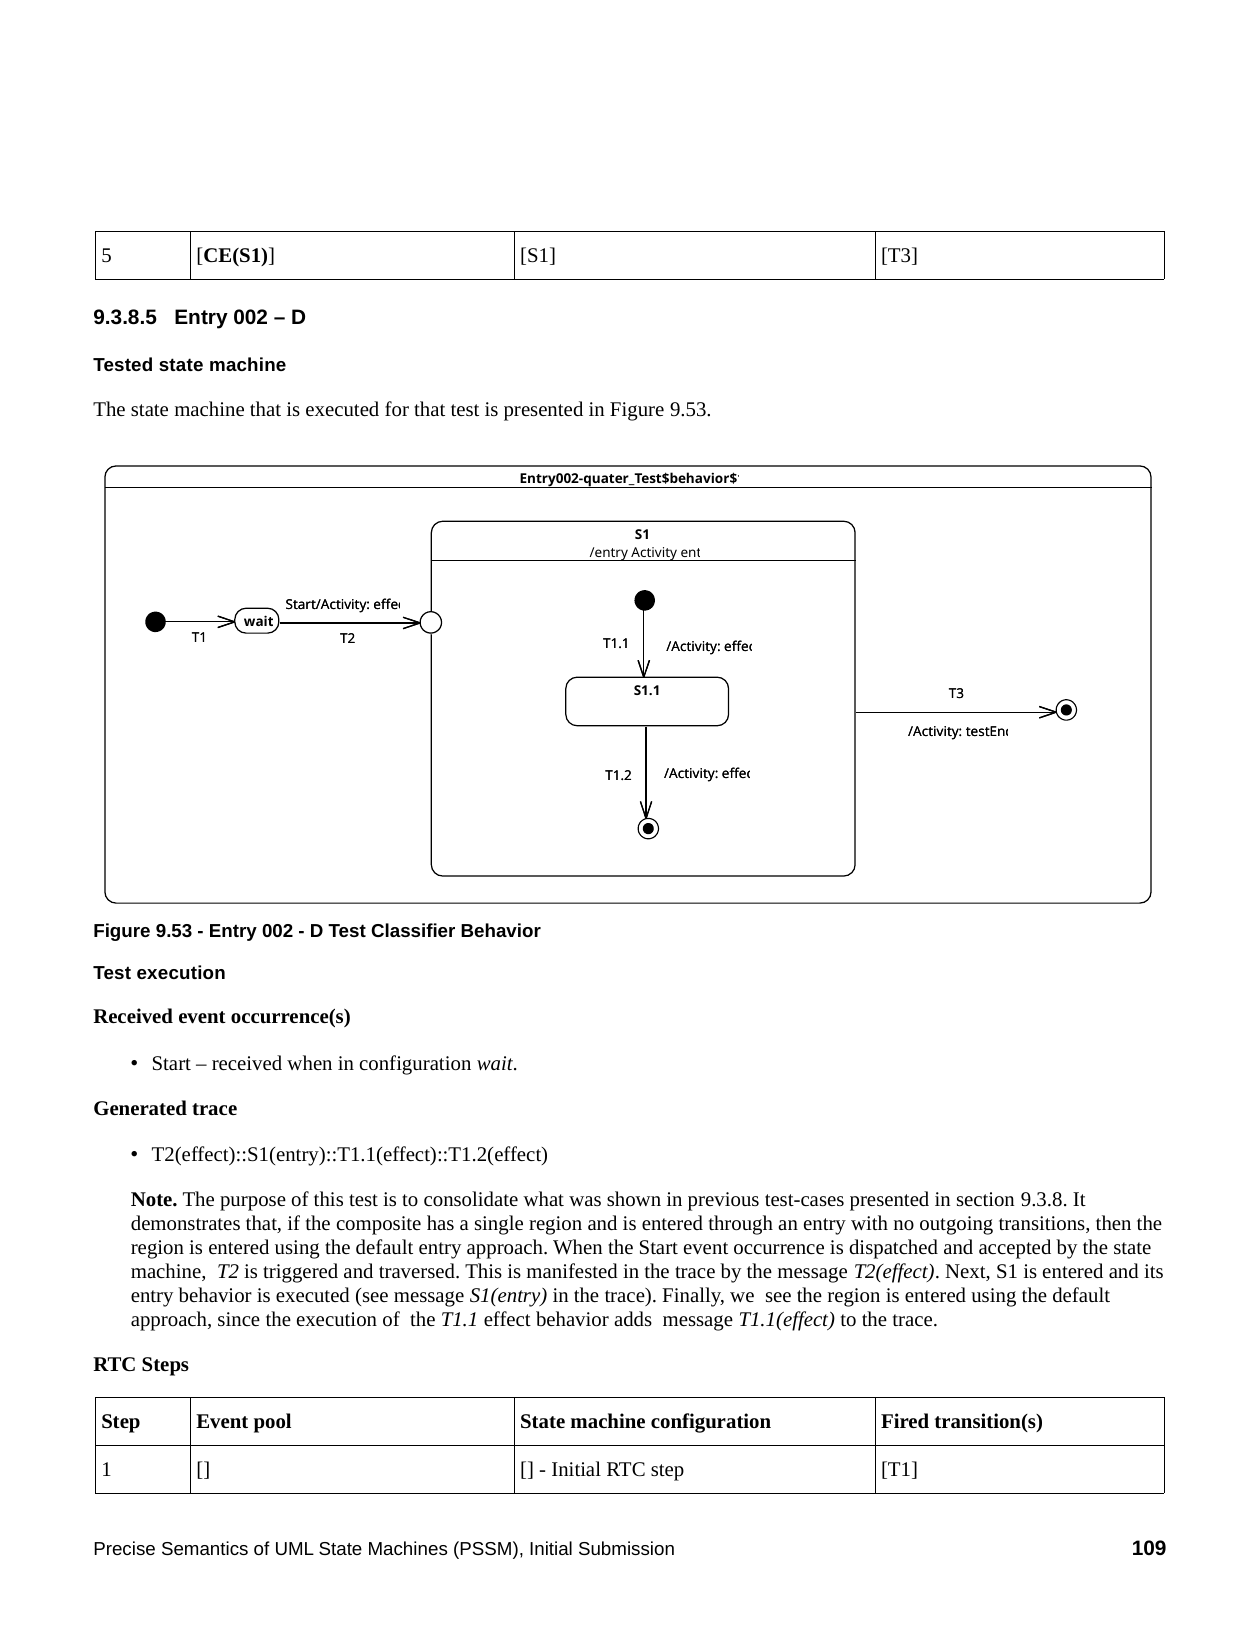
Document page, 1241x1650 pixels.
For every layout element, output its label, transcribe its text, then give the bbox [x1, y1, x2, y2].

text RTC Steps [93, 1352, 1164, 1376]
table_cell [] [191, 1446, 514, 1493]
table_cell 5 [96, 232, 190, 279]
table_cell [T1] [876, 1446, 1164, 1493]
text Received event occurrence(s) [93, 1004, 1164, 1028]
table_cell [] - Initial RTC step [515, 1446, 875, 1493]
table_header State machine configuration [515, 1398, 875, 1445]
subtitle Entry 002 – D [93, 304, 1164, 329]
list T2(effect)::S1(entry)::T1.1(effect)::T1.2(effect) [131, 1141, 1164, 1166]
table_cell [CE(S1)] [191, 232, 514, 279]
text Figure 9.53 - Entry 002 - D Test Classifier Behavior [93, 454, 1164, 941]
table_cell 1 [96, 1446, 190, 1493]
text The state machine that is executed for that test is presented in Figure 9.53. [93, 396, 1164, 421]
table_header Step [96, 1398, 190, 1445]
text Generated trace [93, 1096, 1164, 1119]
subtitle Test execution [93, 941, 1164, 983]
subtitle Tested state machine [93, 354, 1164, 375]
list Start – received when in configuration wait. [131, 1049, 1164, 1074]
table_cell [S1] [515, 232, 875, 279]
text Note. The purpose of this test is to consolidate what was shown in previous test-cases presented in section 9.3.8. It demonstrates that, if the composite has a single region and is entered through an entry with no outgoing transitions, then the region is entered using the default entry approach. When the Start event occurrence is dispatched and accepted by the state machine, T2 is triggered and traversed. This is manifested in the trace by the message T2(effect). Next, S1 is entered and its entry behavior is executed (see message S1(entry) in the trace). Finally, we see the region is entered using the default approach, since the execution of the T1.1 effect behavior adds message T1.1(effect) to the trace. [131, 1187, 1164, 1331]
table_cell [T3] [876, 232, 1164, 279]
table_header Fired transition(s) [876, 1398, 1164, 1445]
subtitle [93, 442, 1164, 454]
table_header Event pool [191, 1398, 514, 1445]
